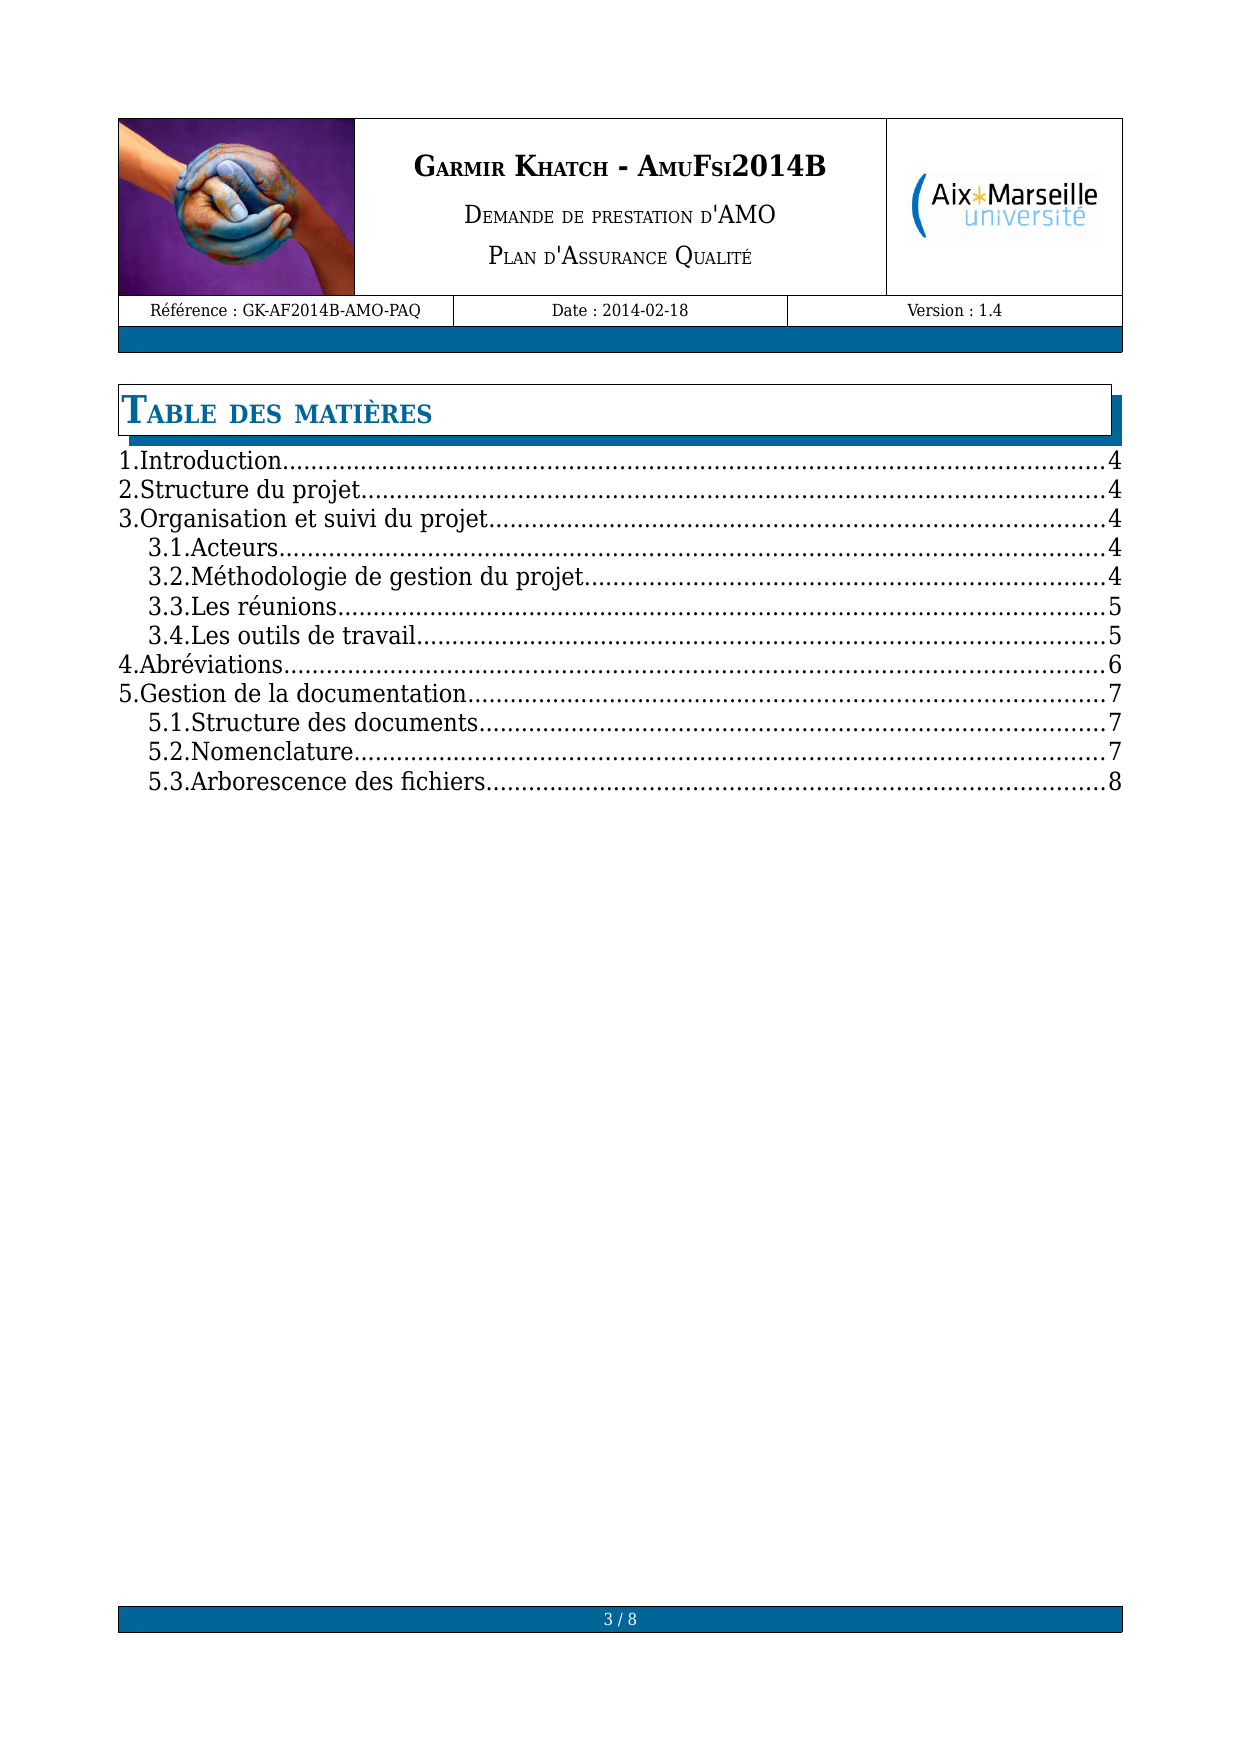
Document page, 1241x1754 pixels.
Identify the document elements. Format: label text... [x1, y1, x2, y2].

text 1.Introduction 4 [118, 446, 1122, 475]
text 3.2.Méthodologie de gestion du projet 4 [148, 563, 1122, 592]
text 3.3.Les réunions 5 [148, 592, 1122, 621]
text 2.Structure du projet 4 [118, 475, 1122, 504]
text 3.1.Acteurs 4 [148, 533, 1122, 563]
picture [887, 126, 1122, 288]
text 3.4.Les outils de travail 5 [148, 621, 1122, 650]
text 4.Abréviations 6 [118, 650, 1122, 679]
text 5.3.Arborescence des fichiers 8 [148, 767, 1122, 796]
text 5.2.Nomenclature 7 [148, 738, 1122, 767]
text 5.1.Structure des documents 7 [148, 708, 1122, 738]
subtitle Table des matières [119, 385, 1111, 435]
text 5.Gestion de la documentation 7 [118, 679, 1122, 708]
picture [119, 119, 354, 295]
text 3.Organisation et suivi du projet 4 [118, 504, 1122, 533]
